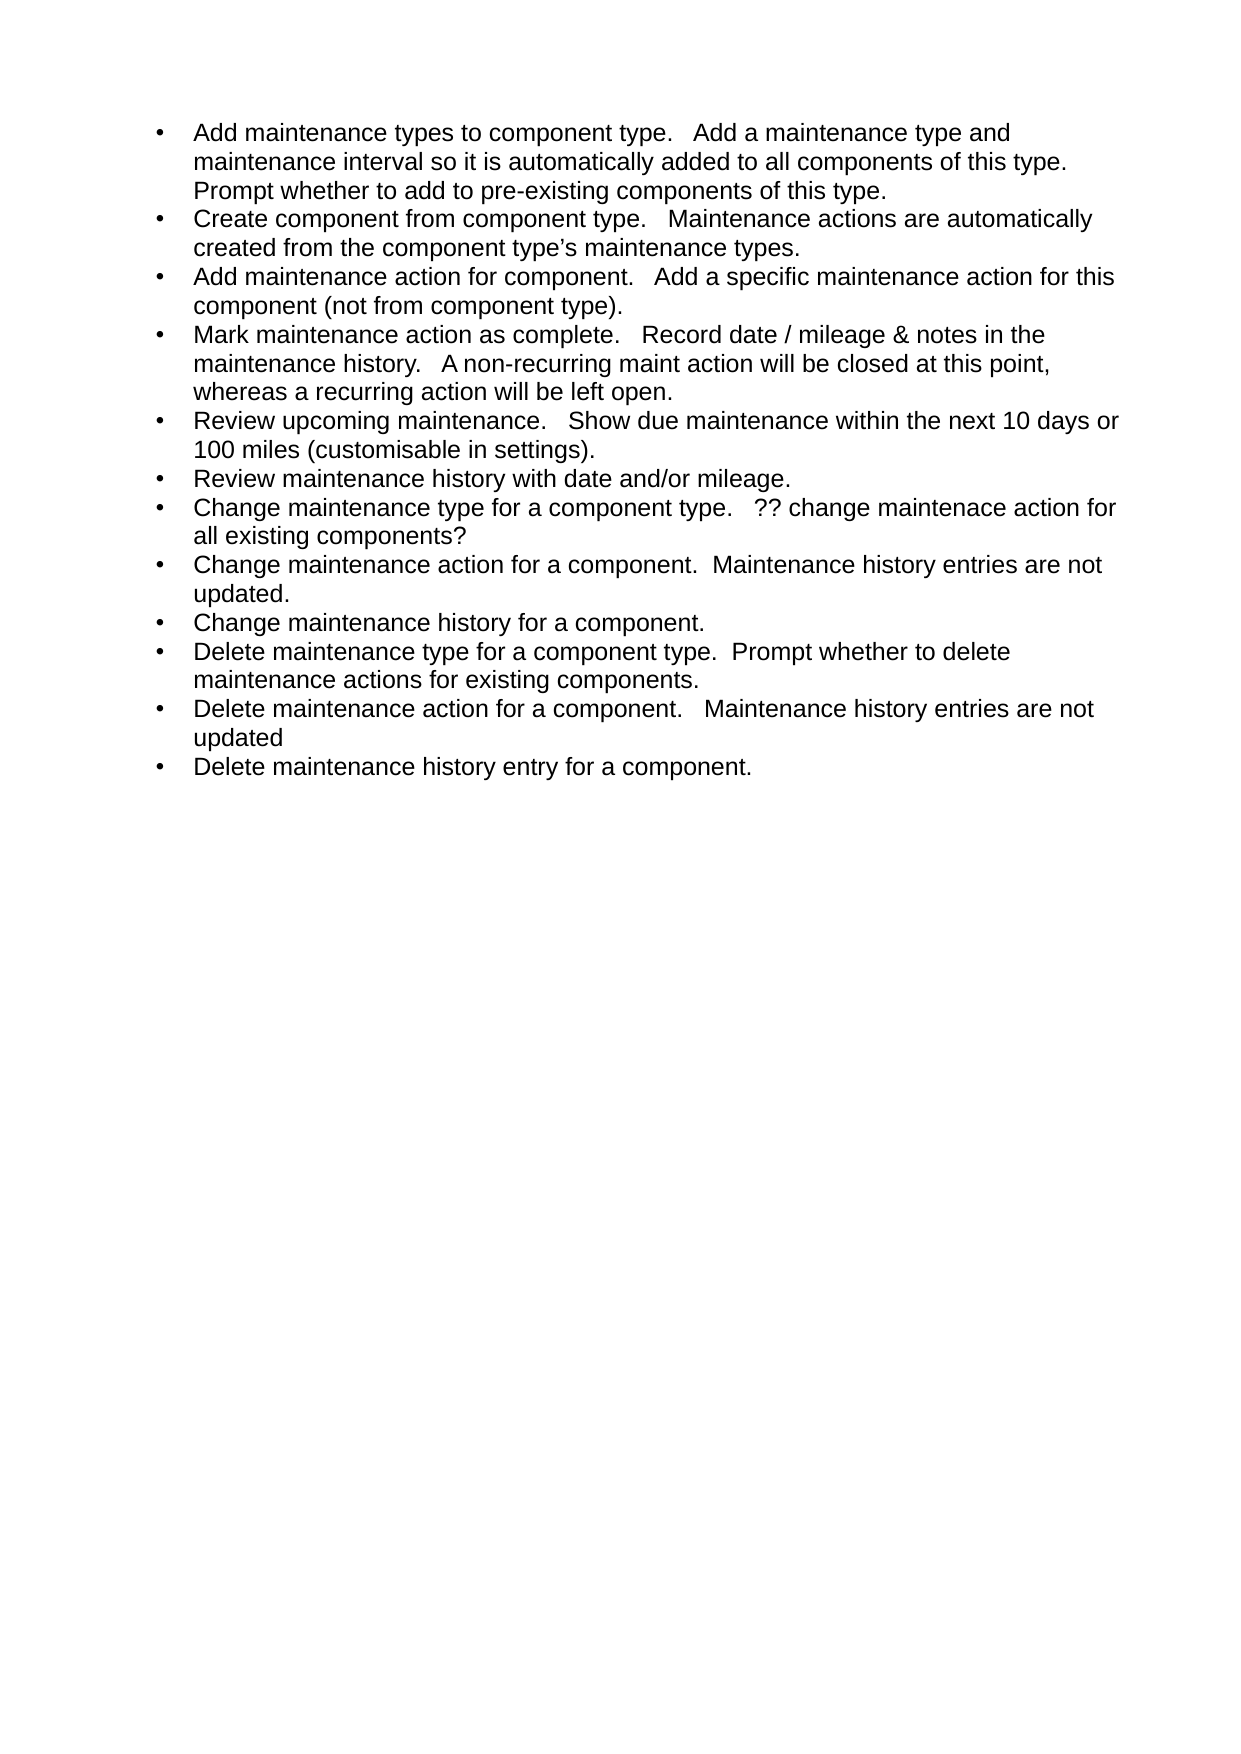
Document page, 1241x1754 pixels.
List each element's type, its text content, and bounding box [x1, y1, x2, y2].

list Delete maintenance history entry for a component. [156, 752, 1122, 781]
list Change maintenance history for a component. [156, 608, 1122, 637]
list Create component from component type. Maintenance actions are automatically created from the component type’s maintenance types. [156, 204, 1122, 262]
list Delete maintenance type for a component type. Prompt whether to delete maintenance actions for existing components. [156, 637, 1122, 694]
list Delete maintenance action for a component. Maintenance history entries are not updated [156, 694, 1122, 752]
list Change maintenance type for a component type. ?? change maintenace action for all existing components? [156, 492, 1122, 550]
list Review maintenance history with date and/or mileage. [156, 464, 1122, 492]
list Mark maintenance action as complete. Record date / mileage & notes in the maintenance history. A non-recurring maint action will be closed at this point, whereas a recurring action will be left open. [156, 320, 1122, 406]
list Change maintenance action for a component. Maintenance history entries are not updated. [156, 550, 1122, 608]
list Review upcoming maintenance. Show due maintenance within the next 10 days or 100 miles (customisable in settings). [156, 406, 1122, 464]
list Add maintenance action for component. Add a specific maintenance action for this component (not from component type). [156, 262, 1122, 320]
list Add maintenance types to component type. Add a maintenance type and maintenance interval so it is automatically added to all components of this type. Prompt whether to add to pre-existing components of this type. [156, 118, 1122, 204]
